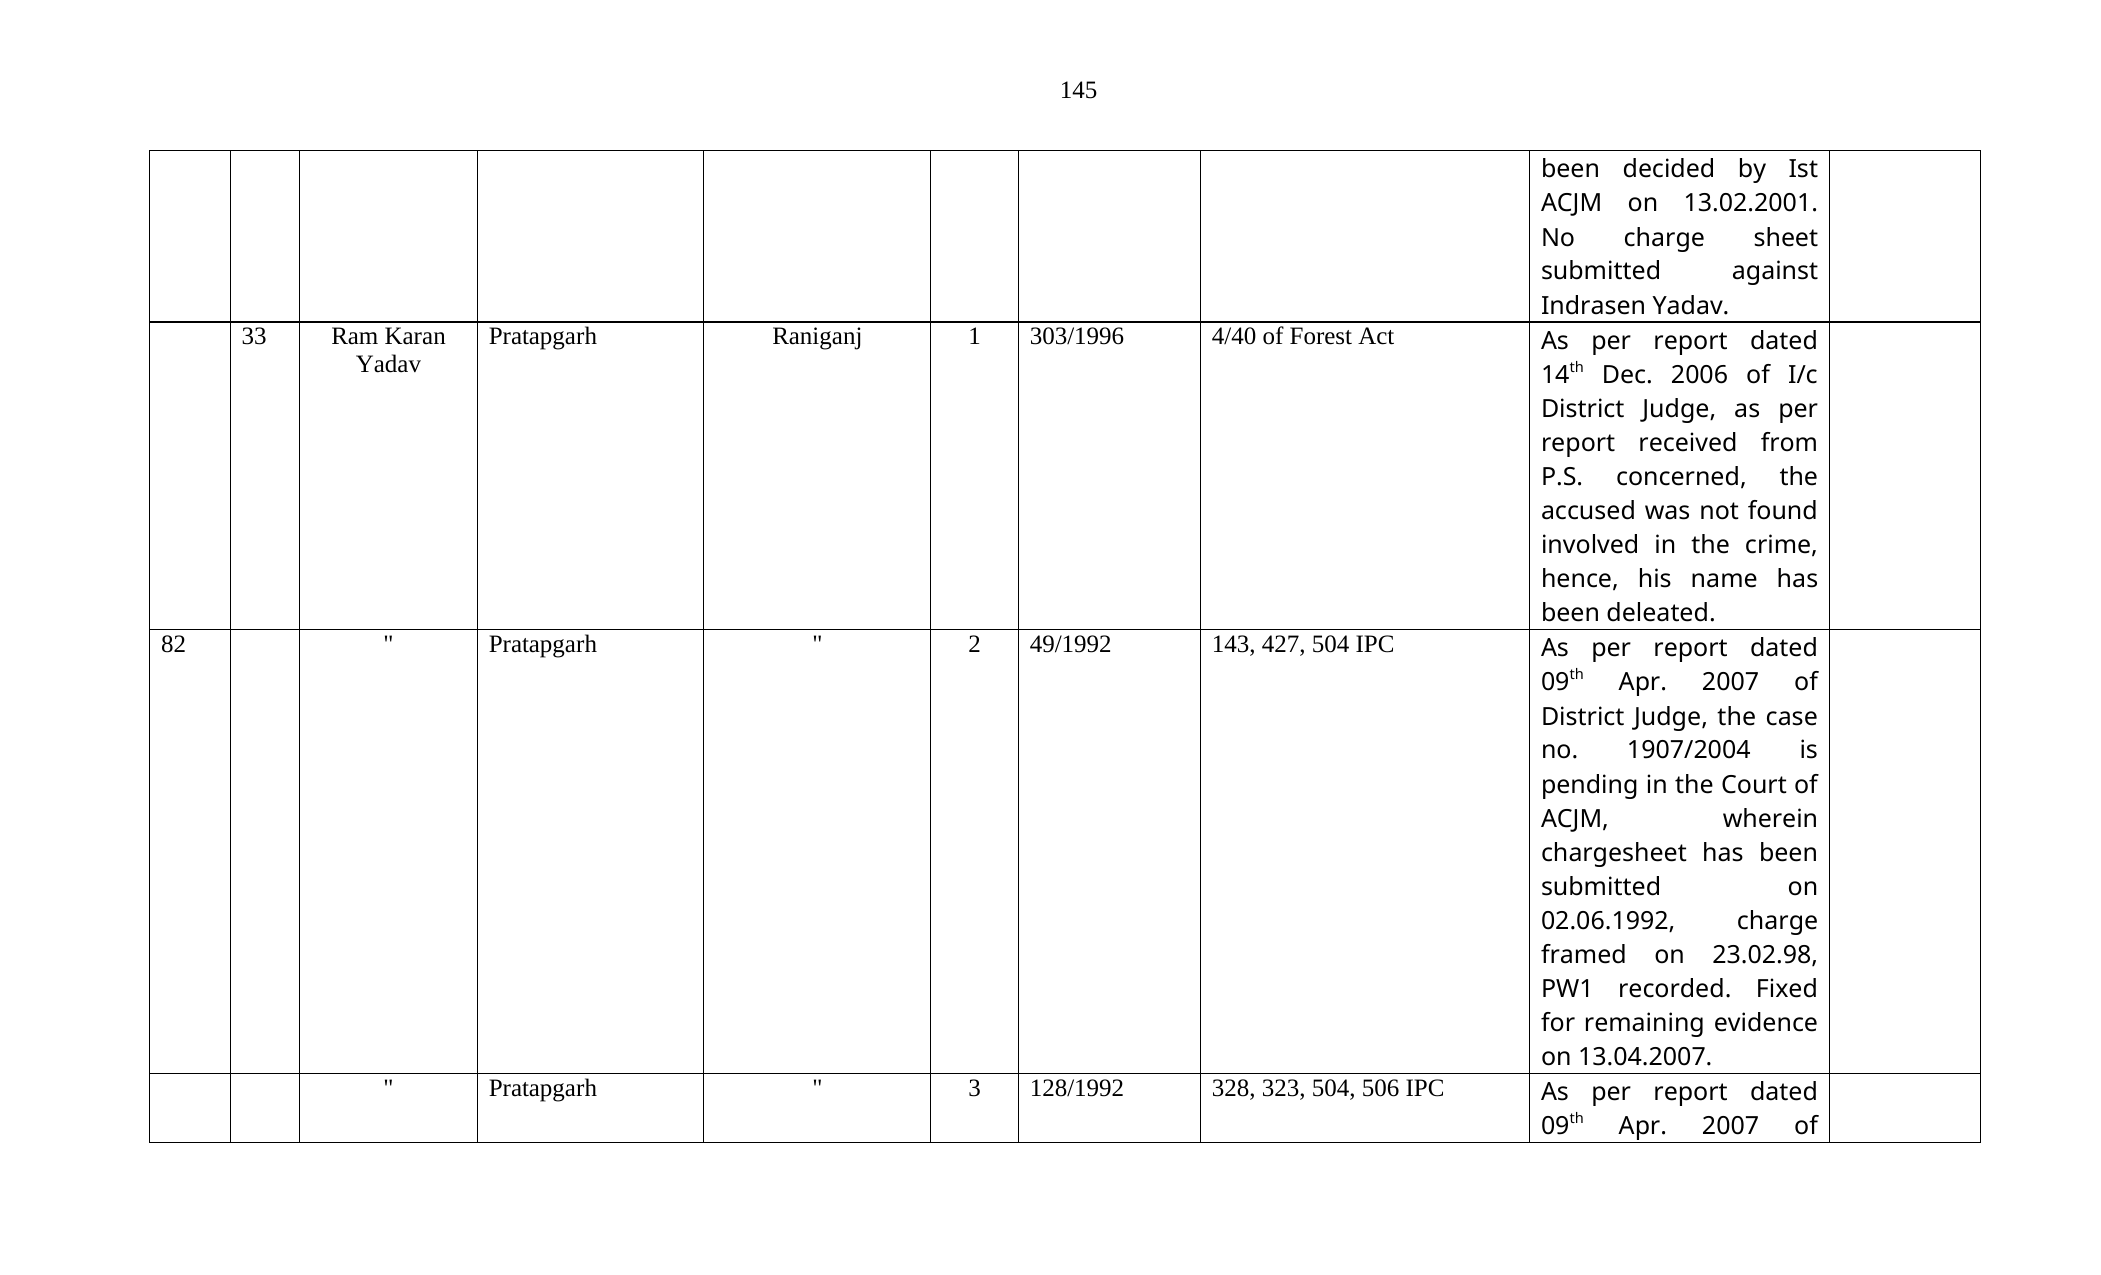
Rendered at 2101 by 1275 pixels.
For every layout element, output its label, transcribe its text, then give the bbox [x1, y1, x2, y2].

table_cell 82 [150, 630, 230, 1073]
table_cell 49/1992 [1019, 630, 1200, 1073]
table_cell [478, 151, 703, 321]
table_cell [1201, 151, 1529, 321]
table_cell " [704, 1074, 930, 1142]
table_cell Ram Karan Yadav [300, 323, 477, 629]
table_cell 1 [931, 323, 1018, 629]
table_cell been decided by Ist ACJM on 13.02.2001. No charge sheet submitted against Indrasen Yadav. [1530, 151, 1829, 321]
table_cell [150, 1074, 230, 1142]
table_cell " [300, 630, 477, 1073]
table_cell " [300, 1074, 477, 1142]
table_cell [1830, 323, 1980, 629]
table_cell [931, 151, 1018, 321]
table_cell As per report dated 14th Dec. 2006 of I/c District Judge, as per report received from P.S. concerned, the accused was not found involved in the crime, hence, his name has been deleated. [1530, 323, 1829, 629]
table_cell [1830, 151, 1980, 321]
table_cell 33 [231, 323, 299, 629]
table_cell 2 [931, 630, 1018, 1073]
table_cell [150, 323, 230, 629]
table_cell [231, 151, 299, 321]
table_cell Pratapgarh [478, 323, 703, 629]
table_cell 3 [931, 1074, 1018, 1142]
table_cell Pratapgarh [478, 1074, 703, 1142]
table_cell [1830, 630, 1980, 1073]
table_cell [150, 151, 230, 321]
table_cell 303/1996 [1019, 323, 1200, 629]
table_cell [231, 1074, 299, 1142]
table_cell [1830, 1074, 1980, 1142]
table_cell [300, 151, 477, 321]
table_cell 4/40 of Forest Act [1201, 323, 1529, 629]
table_cell [1019, 151, 1200, 321]
table_cell Pratapgarh [478, 630, 703, 1073]
table_cell 128/1992 [1019, 1074, 1200, 1142]
table_cell Raniganj [704, 323, 930, 629]
table_cell 328, 323, 504, 506 IPC [1201, 1074, 1529, 1142]
table_cell As per report dated 09th Apr. 2007 of [1530, 1074, 1829, 1142]
table_cell [704, 151, 930, 321]
table_cell " [704, 630, 930, 1073]
table_cell As per report dated 09th Apr. 2007 of District Judge, the case no. 1907/2004 is pending in the Court of ACJM, wherein chargesheet has been submitted on 02.06.1992, charge framed on 23.02.98, PW1 recorded. Fixed for remaining evidence on 13.04.2007. [1530, 630, 1829, 1073]
table_cell [231, 630, 299, 1073]
table_cell 143, 427, 504 IPC [1201, 630, 1529, 1073]
